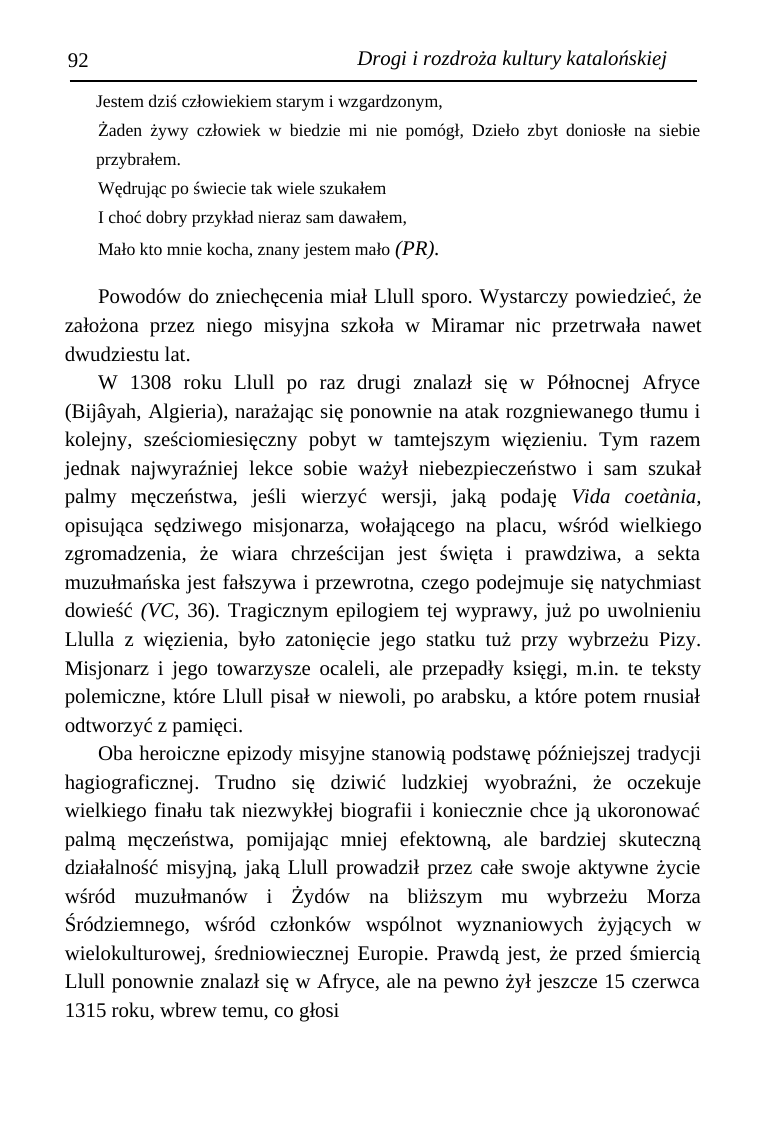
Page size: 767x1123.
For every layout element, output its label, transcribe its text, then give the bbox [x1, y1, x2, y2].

text Mało kto mnie kocha, znany jestem mało (PR). [64, 235, 702, 259]
text Oba heroiczne epizody misyjne stanowią podstawę późniejszej tradycji hagiograficznej. Trudno się dziwić ludzkiej wyobraźni, że oczekuje wielkiego finału tak niezwykłej biografii i koniecznie chce ją ukoronować palmą męczeństwa, pomijając mniej efektowną, ale bardziej skuteczną działalność misyjną, jaką Llull prowadził przez całe swoje aktywne życie wśród muzułmanów i Żydów na bliższym mu wybrzeżu Morza Śródziemnego, wśród członków wspólnot wy­znaniowych żyjących w wielokulturowej, średniowiecznej Europie. Prawdą jest, że przed śmiercią Llull ponownie znalazł się w Afryce, ale na pewno żył jeszcze 15 czerwca 1315 roku, wbrew temu, co głosi [64, 741, 702, 1022]
text Żaden żywy człowiek w biedzie mi nie pomógł, Dzieło zbyt doniosłe na siebie przybrałem. [96, 119, 702, 169]
text Drogi i rozdroża kultury katalońskiej [357, 46, 701, 70]
text W 1308 roku Llull po raz drugi znalazł się w Północnej Afryce (Bijâyah, Algieria), narażając się ponownie na atak rozgniewanego tłumu i kolejny, sześciomiesięczny pobyt w tamtejszym więzieniu. Tym razem jednak najwyraźniej lekce sobie ważył niebezpieczeń­stwo i sam szukał palmy męczeństwa, jeśli wierzyć wersji, jaką poda­ję Vida coetània, opisująca sędziwego misjonarza, wołającego na pla­cu, wśród wielkiego zgromadzenia, że wiara chrześcijan jest święta i prawdziwa, a sekta muzułmańska jest fałszywa i przewrotna, czego podejmuje się natychmiast dowieść (VC, 36). Tragicznym epilogiem tej wyprawy, już po uwolnieniu Llulla z więzienia, było zatonię­cie jego statku tuż przy wybrzeżu Pizy. Misjonarz i jego towarzy­sze ocaleli, ale przepadły księgi, m.in. te teksty polemiczne, które Llull pisał w niewoli, po arabsku, a które potem rnusiał odtworzyć z pamięci. [64, 370, 702, 737]
text Wędrując po świecie tak wiele szukałem [64, 177, 702, 198]
text Jestem dziś człowiekiem starym i wzgardzonym, [64, 91, 702, 111]
text I choć dobry przykład nieraz sam dawałem, [64, 206, 702, 227]
text 92 [68, 48, 96, 72]
text Powodów do zniechęcenia miał Llull sporo. Wystarczy powie­dzieć, że założona przez niego misyjna szkoła w Miramar nic prze­trwała nawet dwudziestu lat. [64, 284, 702, 366]
